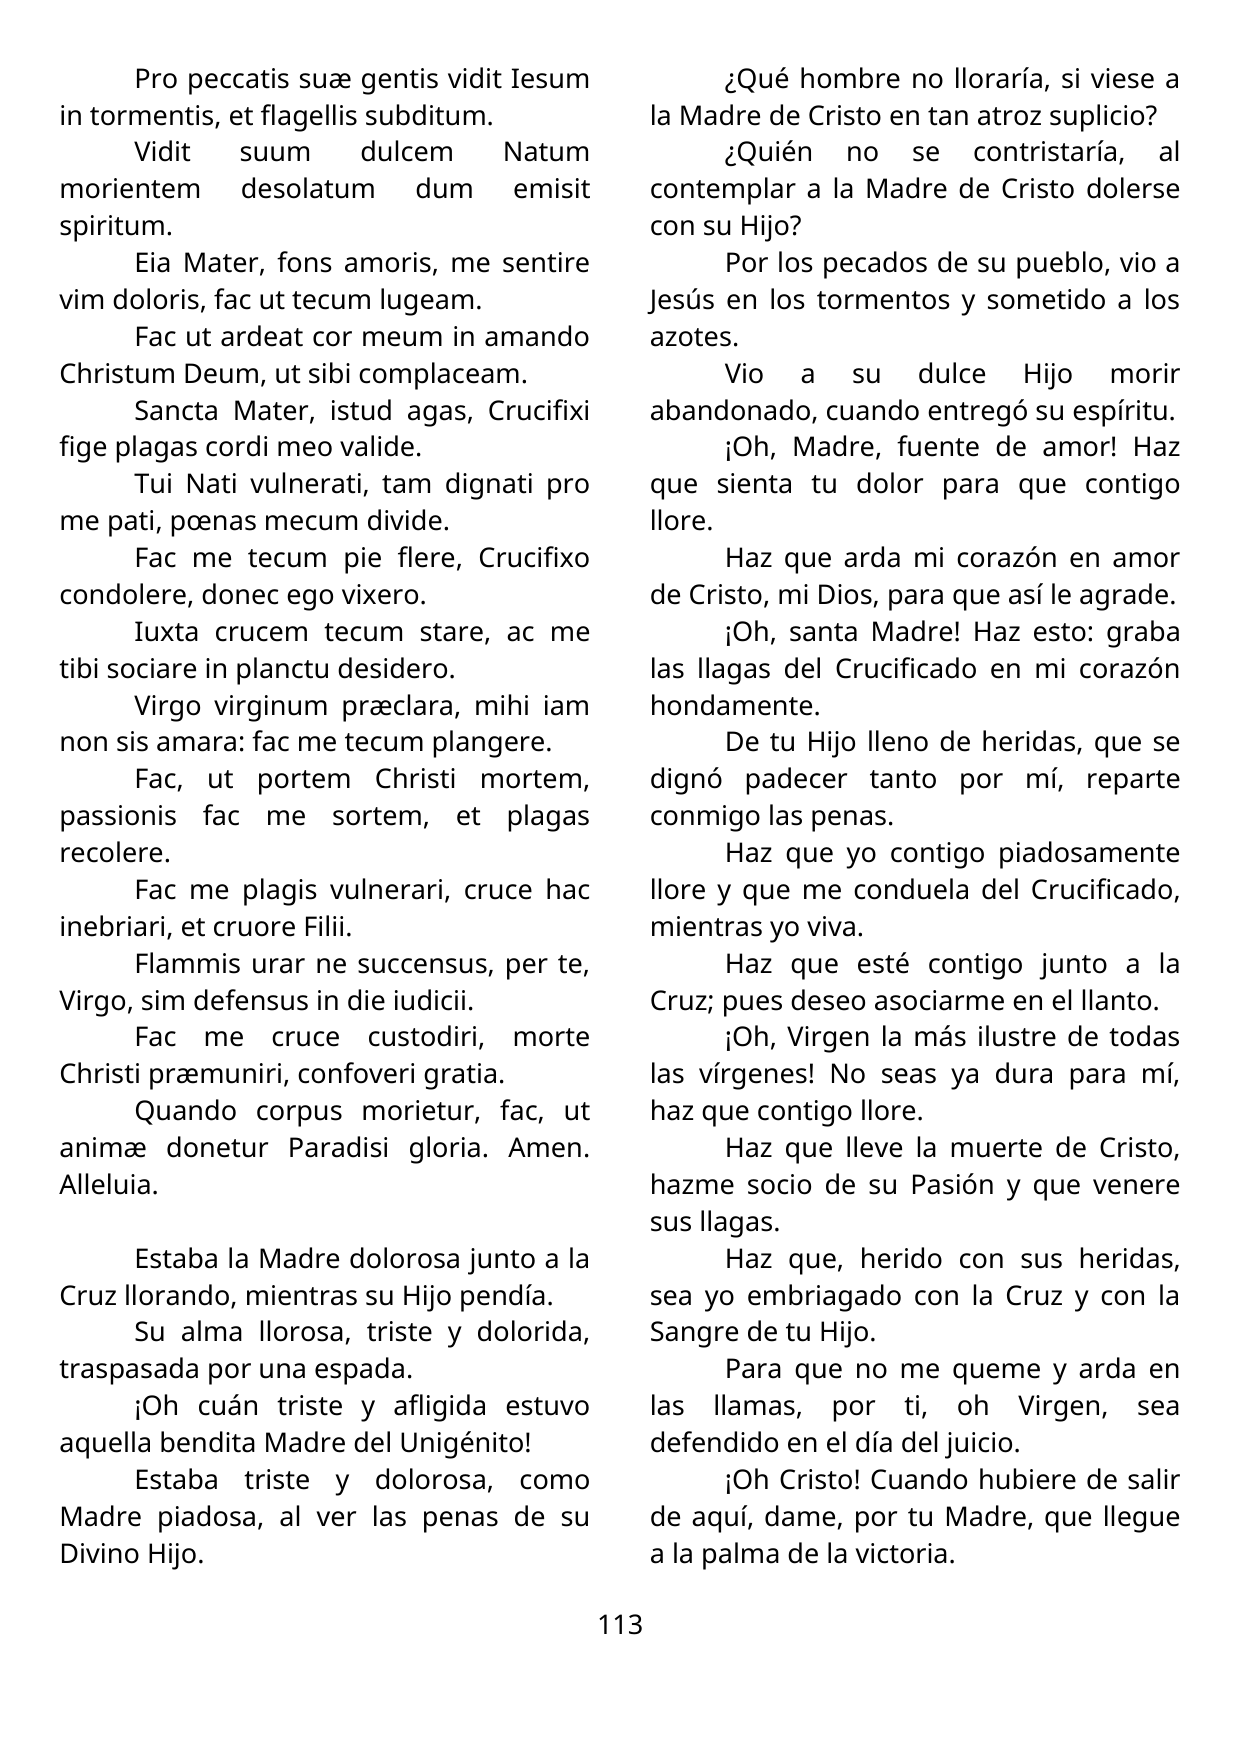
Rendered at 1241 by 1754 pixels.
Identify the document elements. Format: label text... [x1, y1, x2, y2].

subtitle Fac ut ardeat cor meum in amando Christum Deum, ut sibi complaceam. [59, 317, 591, 391]
subtitle Iuxta crucem tecum stare, ac me tibi sociare in planctu desidero. [59, 612, 591, 686]
subtitle Estaba triste y dolorosa, como Madre piadosa, al ver las penas de su Divino Hijo. [59, 1460, 591, 1571]
subtitle Estaba la Madre dolorosa junto a la Cruz llorando, mientras su Hijo pendía. [59, 1239, 591, 1313]
subtitle Flammis urar ne succensus, per te, Virgo, sim defensus in die iudicii. [59, 944, 591, 1018]
subtitle De tu Hijo lleno de heridas, que se dignó padecer tanto por mí, reparte conmigo las penas. [649, 723, 1181, 833]
subtitle ¡Oh Cristo! Cuando hubiere de salir de aquí, dame, por tu Madre, que llegue a la palma de la victoria. [649, 1460, 1181, 1571]
subtitle Quando corpus morietur, fac, ut animæ donetur Paradisi gloria. Amen. Alleluia. [59, 1092, 591, 1202]
subtitle Eia Mater, fons amoris, me sentire vim doloris, fac ut tecum lugeam. [59, 243, 591, 317]
subtitle Vio a su dulce Hijo morir abandonado, cuando entregó su espíritu. [649, 354, 1181, 428]
subtitle Tui Nati vulnerati, tam dignati pro me pati, pœnas mecum divide. [59, 465, 591, 538]
subtitle ¡Oh, Madre, fuente de amor! Haz que sienta tu dolor para que contigo llore. [649, 428, 1181, 538]
subtitle Haz que esté contigo junto a la Cruz; pues deseo asociarme en el llanto. [649, 944, 1181, 1018]
subtitle ¡Oh, santa Madre! Haz esto: graba las llagas del Crucificado en mi corazón hondamente. [649, 612, 1181, 723]
subtitle Para que no me queme y arda en las llamas, por ti, oh Virgen, sea defendido en el día del juicio. [649, 1350, 1181, 1460]
subtitle ¿Quién no se contristaría, al contemplar a la Madre de Cristo dolerse con su Hijo? [649, 133, 1181, 243]
subtitle Fac me tecum pie flere, Crucifixo condolere, donec ego vixero. [59, 538, 591, 612]
subtitle Haz que yo contigo piadosamente llore y que me conduela del Crucificado, mientras yo viva. [649, 833, 1181, 944]
subtitle Fac me cruce custodiri, morte Christi præmuniri, confoveri gratia. [59, 1018, 591, 1092]
subtitle ¿Qué hombre no lloraría, si viese a la Madre de Cristo en tan atroz suplicio? [649, 59, 1181, 133]
subtitle Por los pecados de su pueblo, vio a Jesús en los tormentos y sometido a los azotes. [649, 243, 1181, 354]
subtitle ¡Oh cuán triste y afligida estuvo aquella bendita Madre del Unigénito! [59, 1387, 591, 1460]
subtitle Fac me plagis vulnerari, cruce hac inebriari, et cruore Filii. [59, 870, 591, 944]
subtitle Haz que, herido con sus heridas, sea yo embriagado con la Cruz y con la Sangre de tu Hijo. [649, 1239, 1181, 1350]
subtitle Haz que lleve la muerte de Cristo, hazme socio de su Pasión y que venere sus llagas. [649, 1128, 1181, 1239]
subtitle Sancta Mater, istud agas, Crucifixi fige plagas cordi meo valide. [59, 391, 591, 465]
subtitle ¡Oh, Virgen la más ilustre de todas las vírgenes! No seas ya dura para mí, haz que contigo llore. [649, 1018, 1181, 1128]
subtitle Pro peccatis suæ gentis vidit Iesum in tormentis, et flagellis subditum. [59, 59, 591, 133]
subtitle Fac, ut portem Christi mortem, passionis fac me sortem, et plagas recolere. [59, 760, 591, 870]
subtitle Vidit suum dulcem Natum morientem desolatum dum emisit spiritum. [59, 133, 591, 243]
subtitle Virgo virginum præclara, mihi iam non sis amara: fac me tecum plangere. [59, 686, 591, 760]
subtitle Haz que arda mi corazón en amor de Cristo, mi Dios, para que así le agrade. [649, 538, 1181, 612]
subtitle Su alma llorosa, triste y dolorida, traspasada por una espada. [59, 1313, 591, 1387]
